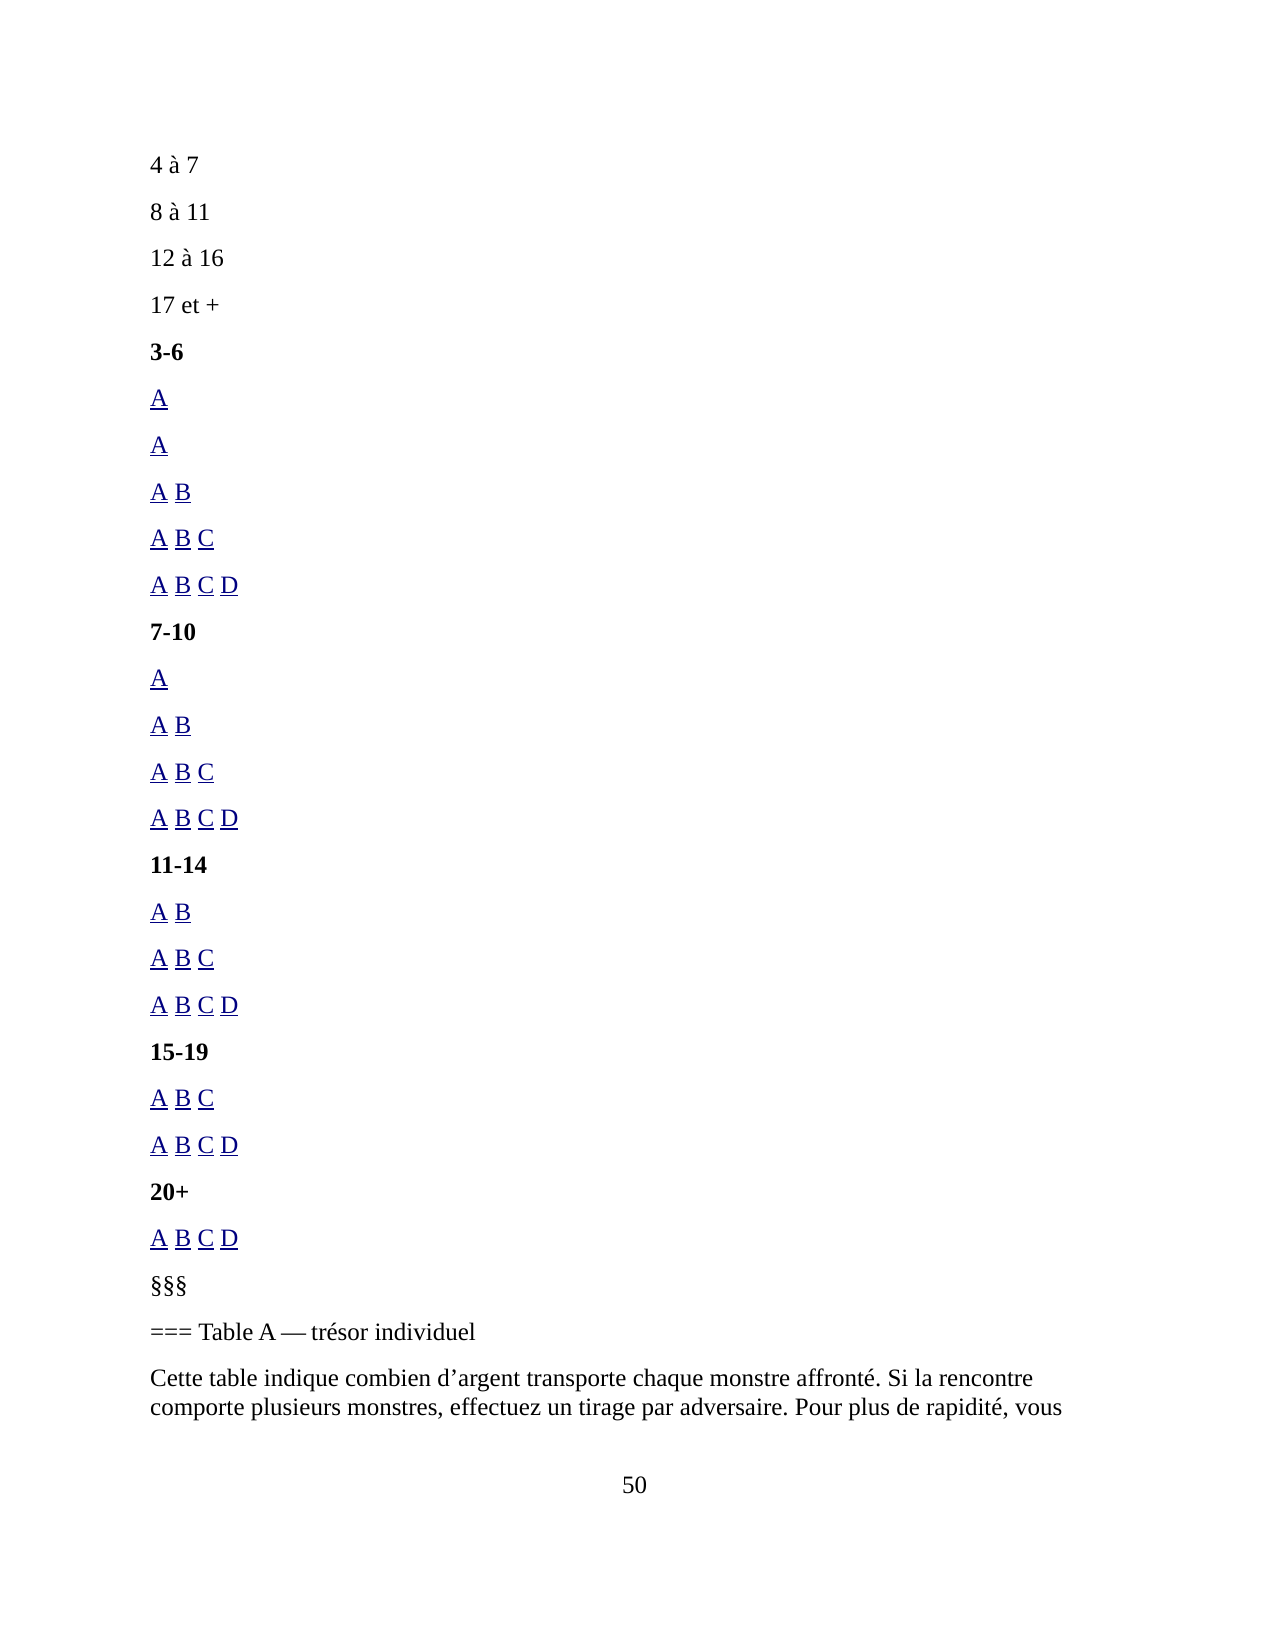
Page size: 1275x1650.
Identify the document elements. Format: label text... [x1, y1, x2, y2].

text 3-6 [150, 337, 1125, 365]
text A B C D [150, 570, 1125, 599]
text === Table A — trésor individuel [150, 1317, 1125, 1345]
text Cette table indique combien d’argent transporte chaque monstre affronté. Si la rencontre comporte plusieurs monstres, effectuez un tirage par adversaire. Pour plus de rapidité, vous [150, 1363, 1125, 1421]
text 20+ [150, 1177, 1125, 1205]
text A [150, 663, 1125, 692]
text A B C [150, 523, 1125, 552]
text A B [150, 897, 1125, 925]
text 11-14 [150, 850, 1125, 879]
text 17 et + [150, 290, 1125, 319]
text 8 à 11 [150, 197, 1125, 225]
text A B C D [150, 1130, 1125, 1159]
text A B C D [150, 990, 1125, 1019]
text 15-19 [150, 1037, 1125, 1065]
text 7-10 [150, 617, 1125, 645]
text A B C [150, 943, 1125, 972]
text A B [150, 477, 1125, 505]
text 12 à 16 [150, 243, 1125, 272]
text A [150, 430, 1125, 459]
text A B C [150, 1083, 1125, 1112]
text A B C D [150, 803, 1125, 832]
text A B [150, 710, 1125, 739]
text A B C D [150, 1223, 1125, 1252]
text A [150, 383, 1125, 412]
text 4 à 7 [150, 150, 1125, 179]
text A B C [150, 757, 1125, 785]
text §§§ [150, 1270, 1125, 1299]
